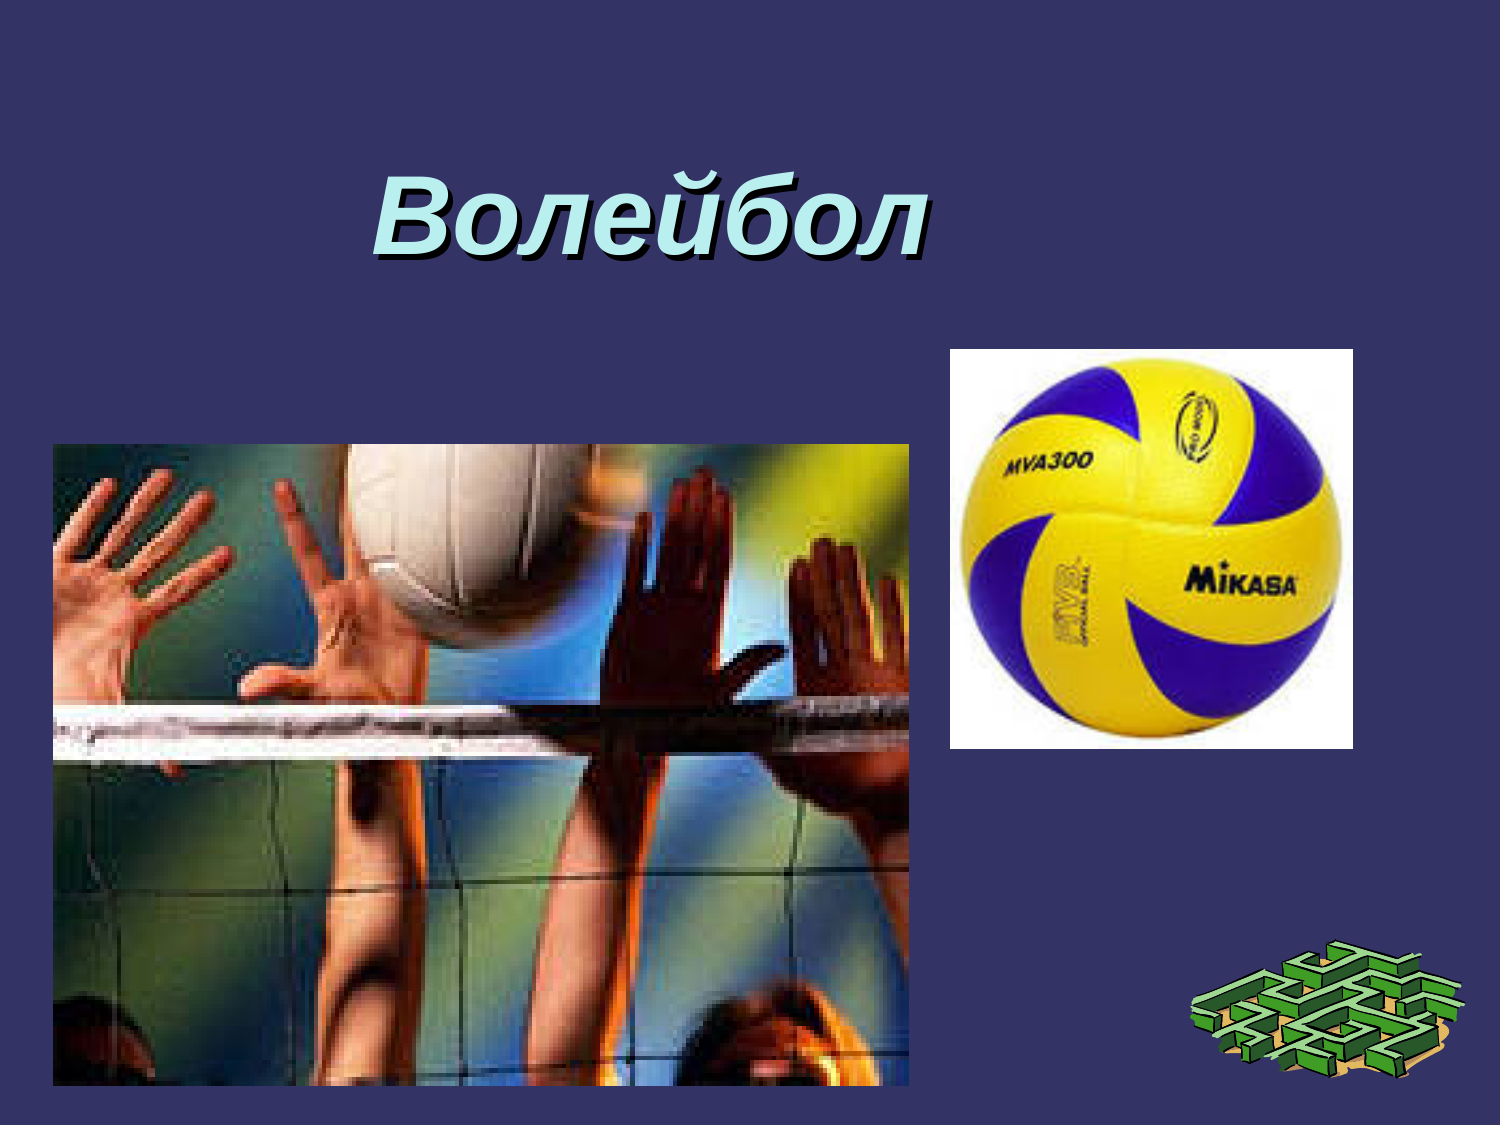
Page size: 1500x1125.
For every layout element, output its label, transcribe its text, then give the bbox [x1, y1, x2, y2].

picture [950, 349, 1353, 749]
picture [53, 444, 909, 1086]
title Волейбол [0, 0, 1276, 285]
